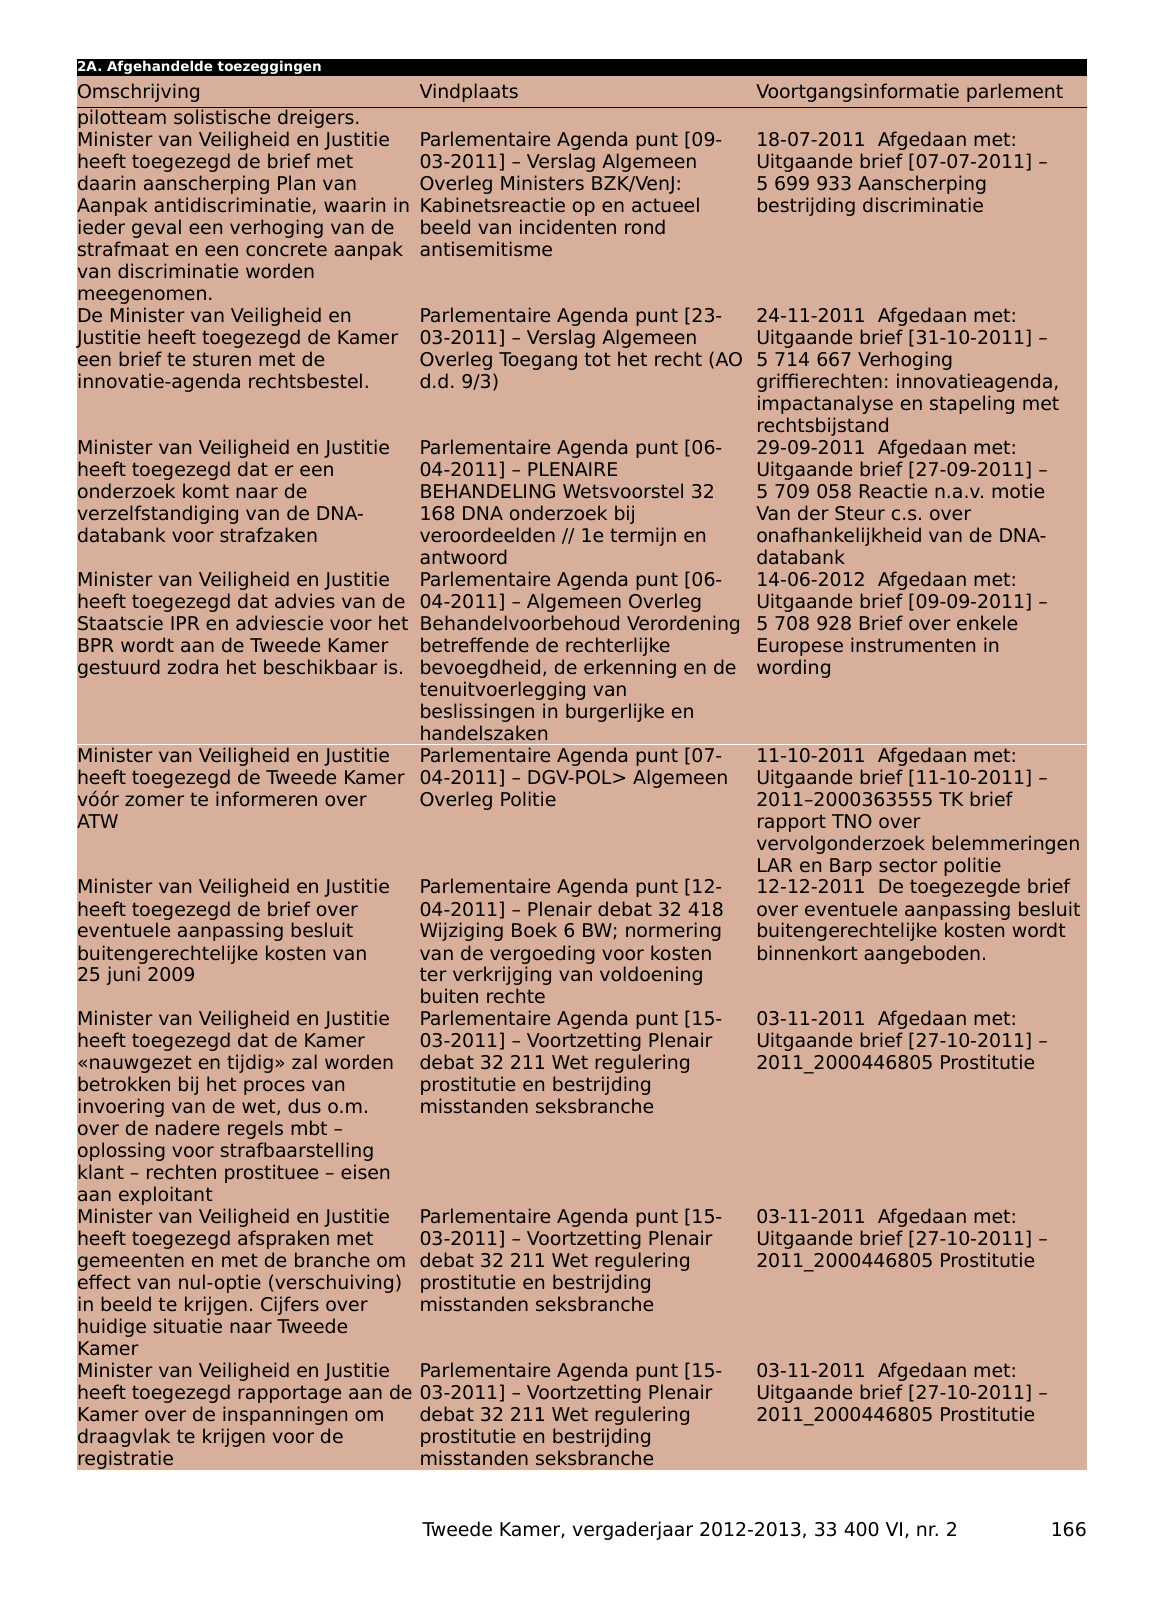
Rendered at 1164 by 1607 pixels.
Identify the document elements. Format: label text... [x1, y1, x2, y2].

table_cell pilotteam solistische dreigers. [77, 108, 413, 129]
table_cell Parlementaire Agenda punt [12-04-2011] – Plenair debat 32 418 Wijziging Boek 6 BW; normering van de vergoeding voor kosten ter verkrijging van voldoening buiten rechte [413, 876, 750, 1008]
table_cell Minister van Veiligheid en Justitie heeft toegezegd rapportage aan de Kamer over de inspanningen om draagvlak te krijgen voor de registratie [77, 1360, 413, 1470]
table_cell Minister van Veiligheid en Justitie heeft toegezegd dat advies van de Staatscie IPR en adviescie voor het BPR wordt aan de Tweede Kamer gestuurd zodra het beschikbaar is. [77, 569, 413, 744]
table_cell Minister van Veiligheid en Justitie heeft toegezegd de brief over eventuele aanpassing besluit buitengerechtelijke kosten van 25 juni 2009 [77, 876, 413, 1008]
table_cell Parlementaire Agenda punt [07-04-2011] – DGV-POL> Algemeen Overleg Politie [413, 745, 750, 876]
table_cell [750, 108, 1087, 129]
table_cell Omschrijving [77, 76, 413, 107]
table_cell 14-06-2012 Afgedaan met: Uitgaande brief [09-09-2011] – 5 708 928 Brief over enkele Europese instrumenten in wording [750, 569, 1087, 744]
table_cell 03-11-2011 Afgedaan met: Uitgaande brief [27-10-2011] – 2011_2000446805 Prostitutie [750, 1008, 1087, 1206]
table_cell 29-09-2011 Afgedaan met: Uitgaande brief [27-09-2011] – 5 709 058 Reactie n.a.v. motie Van der Steur c.s. over onafhankelijkheid van de DNA-databank [750, 437, 1087, 569]
table_cell Parlementaire Agenda punt [06-04-2011] – PLENAIRE BEHANDELING Wetsvoorstel 32 168 DNA onderzoek bij veroordeelden // 1e termijn en antwoord [413, 437, 750, 569]
table_cell Parlementaire Agenda punt [06-04-2011] – Algemeen Overleg Behandelvoorbehoud Verordening betreffende de rechterlijke bevoegdheid, de erkenning en de tenuitvoerlegging van beslissingen in burgerlijke en handelszaken [413, 569, 750, 744]
table_cell Vindplaats [413, 76, 750, 107]
table_cell [413, 108, 750, 129]
table_cell 11-10-2011 Afgedaan met: Uitgaande brief [11-10-2011] – 2011–2000363555 TK brief rapport TNO over vervolgonderzoek belemmeringen LAR en Barp sector politie [750, 745, 1087, 876]
table_cell Minister van Veiligheid en Justitie heeft toegezegd afspraken met gemeenten en met de branche om effect van nul-optie (verschuiving) in beeld te krijgen. Cijfers over huidige situatie naar Tweede Kamer [77, 1206, 413, 1360]
table_cell Voortgangsinformatie parlement [750, 76, 1087, 107]
table_cell Parlementaire Agenda punt [15-03-2011] – Voortzetting Plenair debat 32 211 Wet regulering prostitutie en bestrijding misstanden seksbranche [413, 1008, 750, 1206]
table_cell Minister van Veiligheid en Justitie heeft toegezegd de Tweede Kamer vóór zomer te informeren over ATW [77, 745, 413, 876]
table_cell 12-12-2011 De toegezegde brief over eventuele aanpassing besluit buitengerechtelijke kosten wordt binnenkort aangeboden. [750, 876, 1087, 1008]
table_cell De Minister van Veiligheid en Justitie heeft toegezegd de Kamer een brief te sturen met de innovatie-agenda rechtsbestel. [77, 305, 413, 437]
table_cell Parlementaire Agenda punt [09-03-2011] – Verslag Algemeen Overleg Ministers BZK/VenJ: Kabinetsreactie op en actueel beeld van incidenten rond antisemitisme [413, 129, 750, 305]
table_cell 03-11-2011 Afgedaan met: Uitgaande brief [27-10-2011] – 2011_2000446805 Prostitutie [750, 1206, 1087, 1360]
table_cell Minister van Veiligheid en Justitie heeft toegezegd dat er een onderzoek komt naar de verzelfstandiging van de DNA-databank voor strafzaken [77, 437, 413, 569]
table_cell 24-11-2011 Afgedaan met: Uitgaande brief [31-10-2011] – 5 714 667 Verhoging griffierechten: innovatieagenda, impactanalyse en stapeling met rechtsbijstand [750, 305, 1087, 437]
table_cell Parlementaire Agenda punt [15-03-2011] – Voortzetting Plenair debat 32 211 Wet regulering prostitutie en bestrijding misstanden seksbranche [413, 1206, 750, 1360]
table_header 2A. Afgehandelde toezeggingen [77, 59, 1087, 75]
table_cell 18-07-2011 Afgedaan met: Uitgaande brief [07-07-2011] – 5 699 933 Aanscherping bestrijding discriminatie [750, 129, 1087, 305]
table_cell Parlementaire Agenda punt [15-03-2011] – Voortzetting Plenair debat 32 211 Wet regulering prostitutie en bestrijding misstanden seksbranche [413, 1360, 750, 1470]
table_cell Parlementaire Agenda punt [23-03-2011] – Verslag Algemeen Overleg Toegang tot het recht (AO d.d. 9/3) [413, 305, 750, 437]
table_cell Minister van Veiligheid en Justitie heeft toegezegd de brief met daarin aanscherping Plan van Aanpak antidiscriminatie, waarin in ieder geval een verhoging van de strafmaat en een concrete aanpak van discriminatie worden meegenomen. [77, 129, 413, 305]
table_cell 03-11-2011 Afgedaan met: Uitgaande brief [27-10-2011] – 2011_2000446805 Prostitutie [750, 1360, 1087, 1470]
table_cell Minister van Veiligheid en Justitie heeft toegezegd dat de Kamer «nauwgezet en tijdig» zal worden betrokken bij het proces van invoering van de wet, dus o.m. over de nadere regels mbt – oplossing voor strafbaarstelling klant – rechten prostituee – eisen aan exploitant [77, 1008, 413, 1206]
